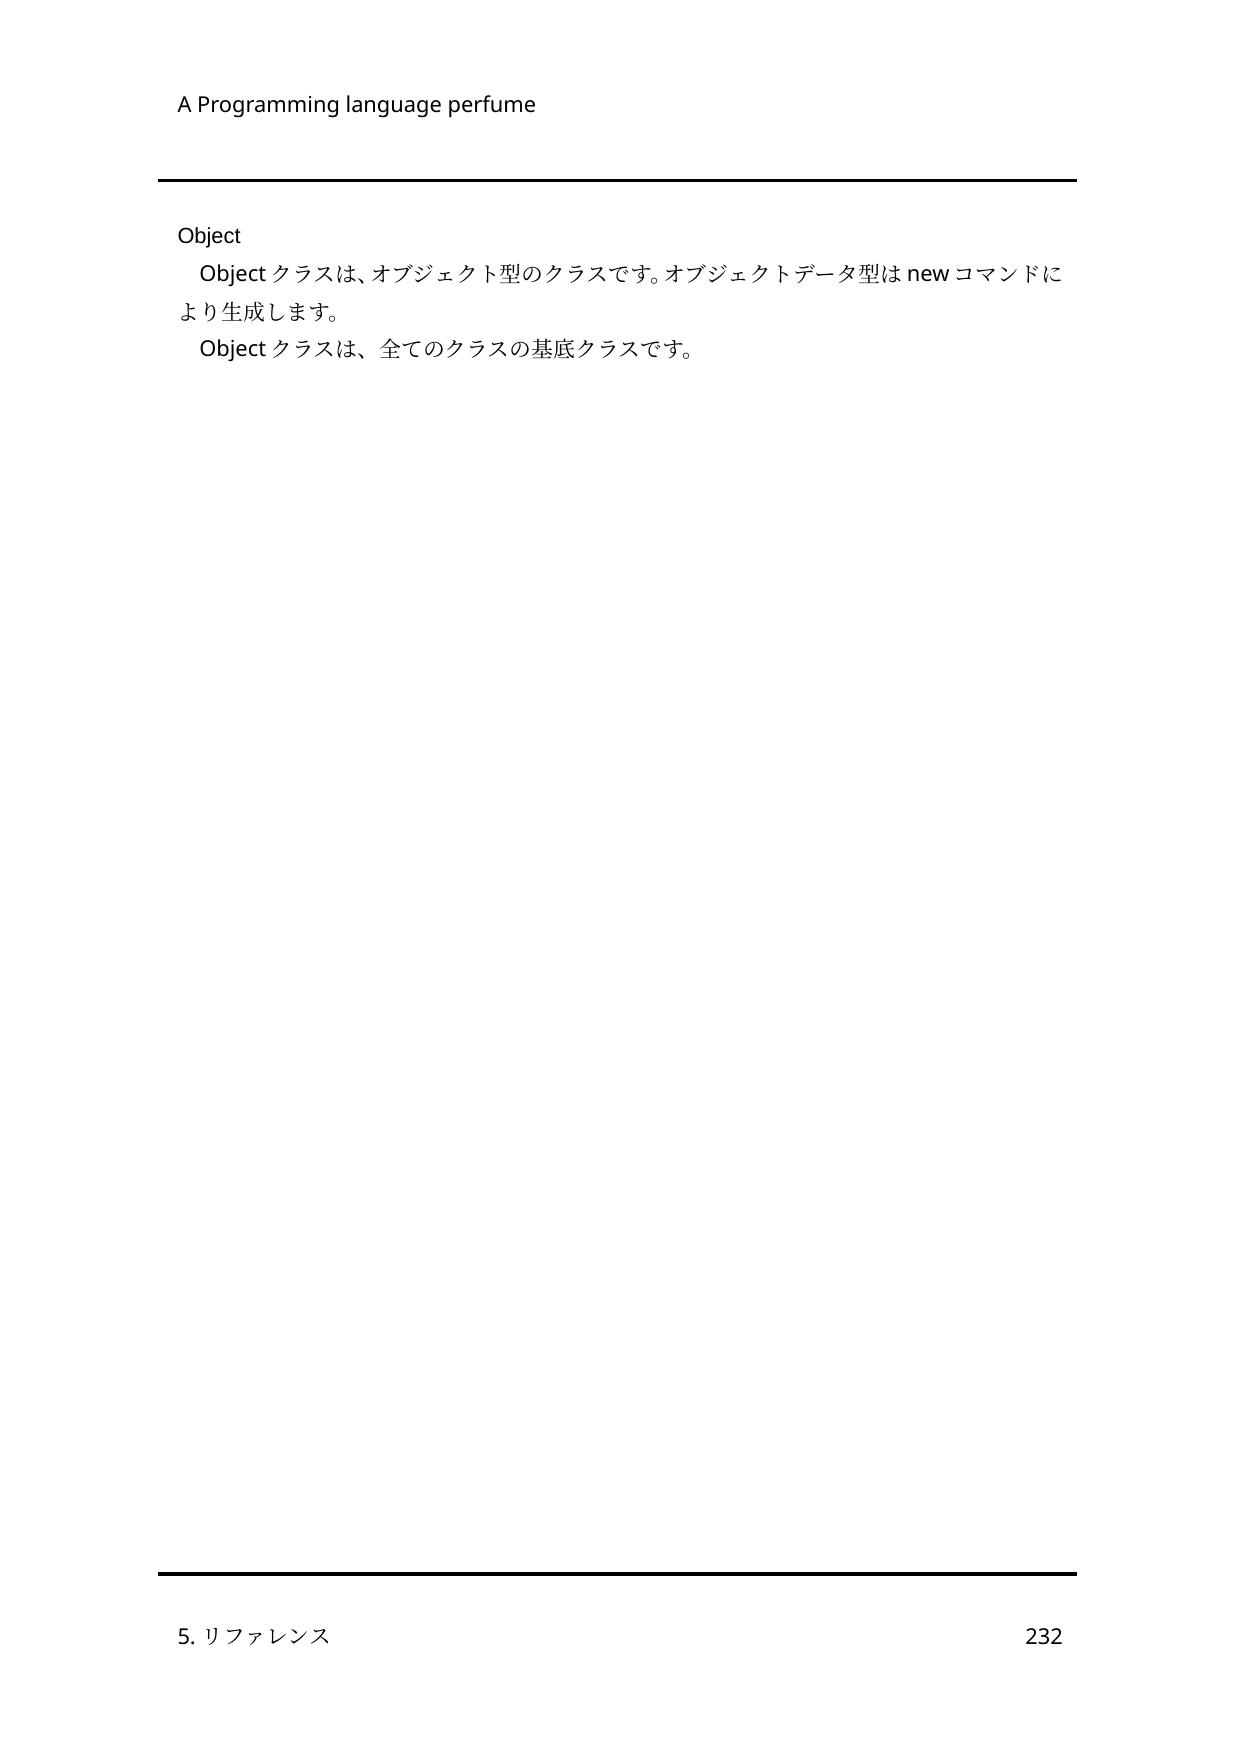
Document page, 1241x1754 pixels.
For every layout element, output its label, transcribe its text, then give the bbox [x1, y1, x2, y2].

text Objectクラスは、オブジェクト型のクラスです。オブジェクトデータ型はnewコマンドにより生成します。 [177, 254, 1063, 329]
text Objectクラスは、全てのクラスの基底クラスです。 [177, 329, 1063, 367]
subtitle Object [177, 217, 1063, 254]
